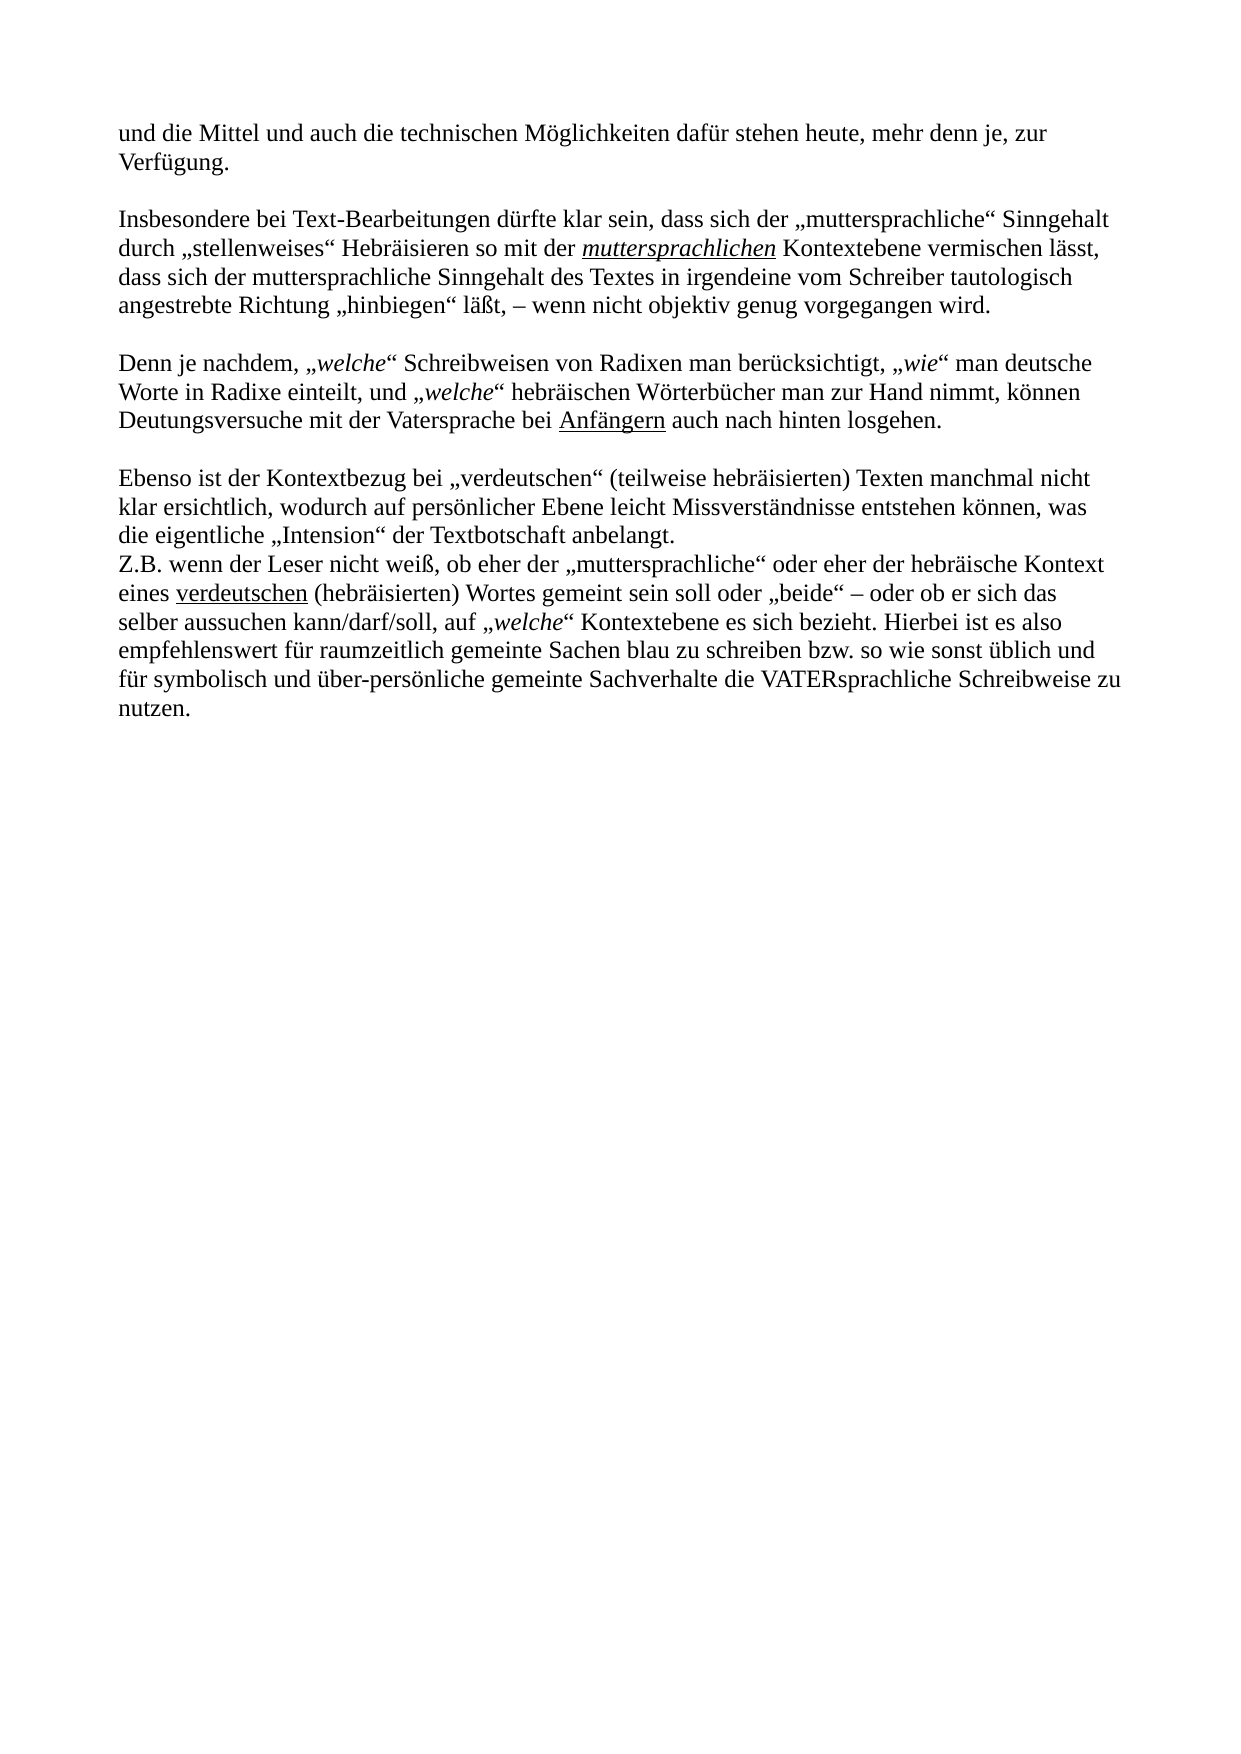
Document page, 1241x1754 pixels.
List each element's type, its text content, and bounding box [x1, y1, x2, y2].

text und die Mittel und auch die technischen Möglichkeiten dafür stehen heute, mehr denn je, zur Verfügung. [118, 118, 1122, 176]
text Insbesondere bei Text-Bearbeitungen dürfte klar sein, dass sich der „muttersprachliche“ Sinngehalt durch „stellenweises“ Hebräisieren so mit der muttersprachlichen Kontextebene vermischen lässt, dass sich der muttersprachliche Sinngehalt des Textes in irgendeine vom Schreiber tautologisch angestrebte Richtung „hinbiegen“ läßt, – wenn nicht objektiv genug vorgegangen wird. [118, 204, 1122, 319]
text Denn je nachdem, „welche“ Schreibweisen von Radixen man berücksichtigt, „wie“ man deutsche Worte in Radixe einteilt, und „welche“ hebräischen Wörterbücher man zur Hand nimmt, können Deutungsversuche mit der Vatersprache bei Anfängern auch nach hinten losgehen. [118, 319, 1122, 434]
text Z.B. wenn der Leser nicht weiß, ob eher der „muttersprachliche“ oder eher der hebräische Kontext eines verdeutschen (hebräisierten) Wortes gemeint sein soll oder „beide“ – oder ob er sich das selber aussuchen kann/darf/soll, auf „welche“ Kontextebene es sich bezieht. Hierbei ist es also empfehlenswert für raumzeitlich gemeinte Sachen blau zu schreiben bzw. so wie sonst üblich und für symbolisch und über-persönliche gemeinte Sachverhalte die VATERsprachliche Schreibweise zu nutzen. [118, 549, 1122, 722]
text Ebenso ist der Kontextbezug bei „verdeutschen“ (teilweise hebräisierten) Texten manchmal nicht klar ersichtlich, wodurch auf persönlicher Ebene leicht Missverständnisse entstehen können, was die eigentliche „Intension“ der Textbotschaft anbelangt. [118, 463, 1122, 549]
